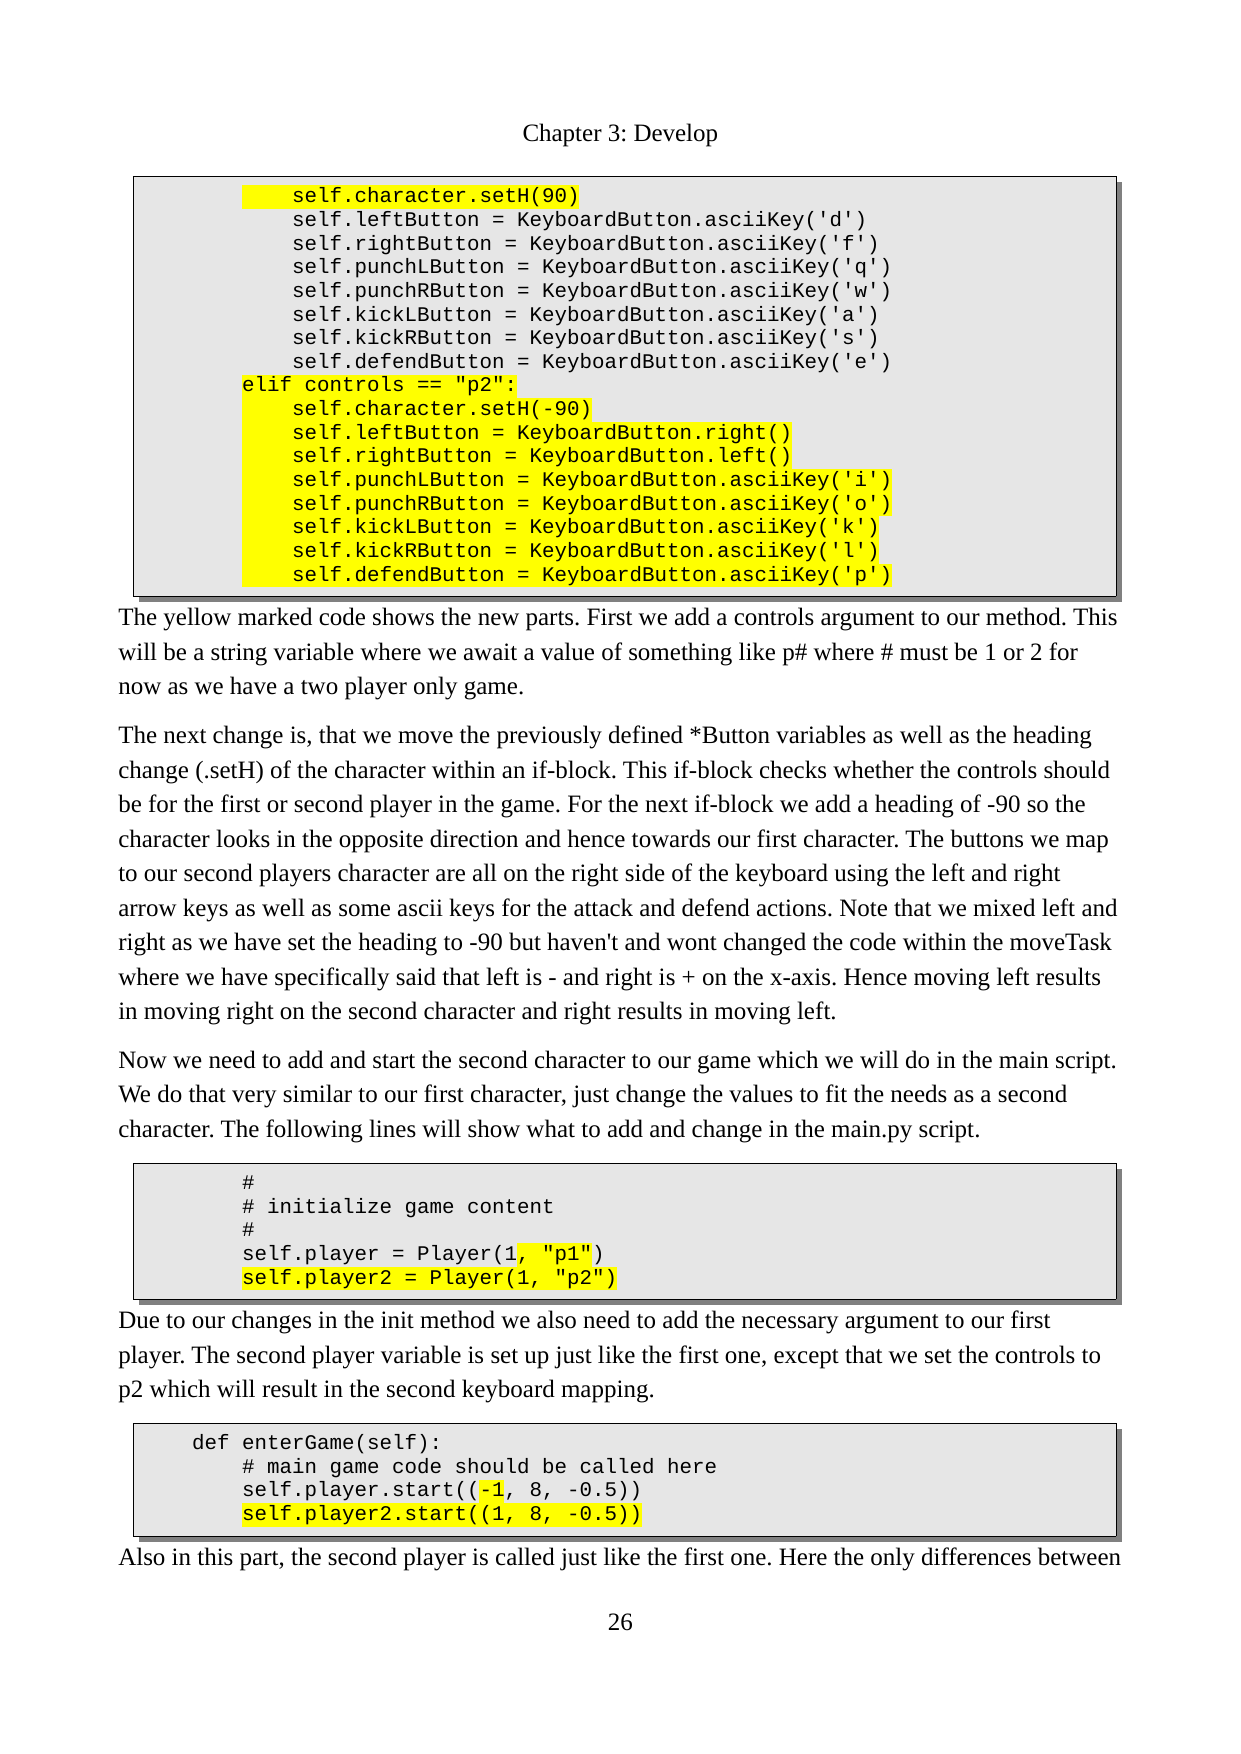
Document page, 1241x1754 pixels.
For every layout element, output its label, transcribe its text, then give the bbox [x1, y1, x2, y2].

text self.player2 = Player(1, "p2") [134, 1258, 1116, 1299]
text self.character.setH(90) [134, 177, 1116, 200]
text Due to our changes in the init method we also need to add the necessary argument to our first player. The second player variable is set up just like the first one, except that we set the controls to p2 which will result in the second keyboard mapping. [118, 1305, 1122, 1403]
text def enterGame(self): [134, 1424, 1116, 1447]
text Now we need to add and start the second character to our game which we will do in the main script. We do that very similar to our first character, just change the values to fit the needs as a second character. The following lines will show what to add and change in the main.py script. [118, 1045, 1122, 1143]
text self.kickLButton = KeyboardButton.asciiKey('a') [134, 294, 1116, 318]
text self.punchRButton = KeyboardButton.asciiKey('w') [134, 271, 1116, 294]
text self.leftButton = KeyboardButton.asciiKey('d') [134, 200, 1116, 224]
text self.kickLButton = KeyboardButton.asciiKey('k') [134, 507, 1116, 531]
text elif controls == "p2": [134, 366, 1116, 389]
text self.player = Player(1, "p1") [134, 1234, 1116, 1258]
text self.punchLButton = KeyboardButton.asciiKey('q') [134, 247, 1116, 271]
text self.kickRButton = KeyboardButton.asciiKey('l') [134, 531, 1116, 555]
text The yellow marked code shows the new parts. First we add a controls argument to our method. This will be a string variable where we await a value of something like p# where # must be 1 or 2 for now as we have a two player only game. [118, 602, 1122, 700]
text # initialize game content [134, 1187, 1116, 1210]
text self.rightButton = KeyboardButton.left() [134, 436, 1116, 460]
text self.defendButton = KeyboardButton.asciiKey('e') [134, 342, 1116, 366]
text self.punchRButton = KeyboardButton.asciiKey('o') [134, 484, 1116, 507]
text self.kickRButton = KeyboardButton.asciiKey('s') [134, 318, 1116, 342]
text The next change is, that we move the previously defined *Button variables as well as the heading change (.setH) of the character within an if-block. This if-block checks whether the controls should be for the first or second player in the game. For the next if-block we add a heading of -90 so the character looks in the opposite direction and hence towards our first character. The buttons we map to our second players character are all on the right side of the keyboard using the left and right arrow keys as well as some ascii keys for the attack and defend actions. Note that we mixed left and right as we have set the heading to -90 but haven't and wont changed the code within the moveTask where we have specifically said that left is - and right is + on the x-axis. Hence moving left results in moving right on the second character and right results in moving left. [118, 720, 1122, 1025]
text self.player.start((-1, 8, -0.5)) [134, 1471, 1116, 1494]
text # main game code should be called here [134, 1447, 1116, 1471]
text Also in this part, the second player is called just like the first one. Here the only differences between [118, 1542, 1122, 1570]
text self.punchLButton = KeyboardButton.asciiKey('i') [134, 460, 1116, 484]
text # [134, 1164, 1116, 1187]
text # [134, 1210, 1116, 1234]
text self.rightButton = KeyboardButton.asciiKey('f') [134, 224, 1116, 247]
text self.defendButton = KeyboardButton.asciiKey('p') [134, 555, 1116, 596]
text self.character.setH(-90) [134, 389, 1116, 413]
text self.player2.start((1, 8, -0.5)) [134, 1494, 1116, 1536]
text self.leftButton = KeyboardButton.right() [134, 413, 1116, 436]
